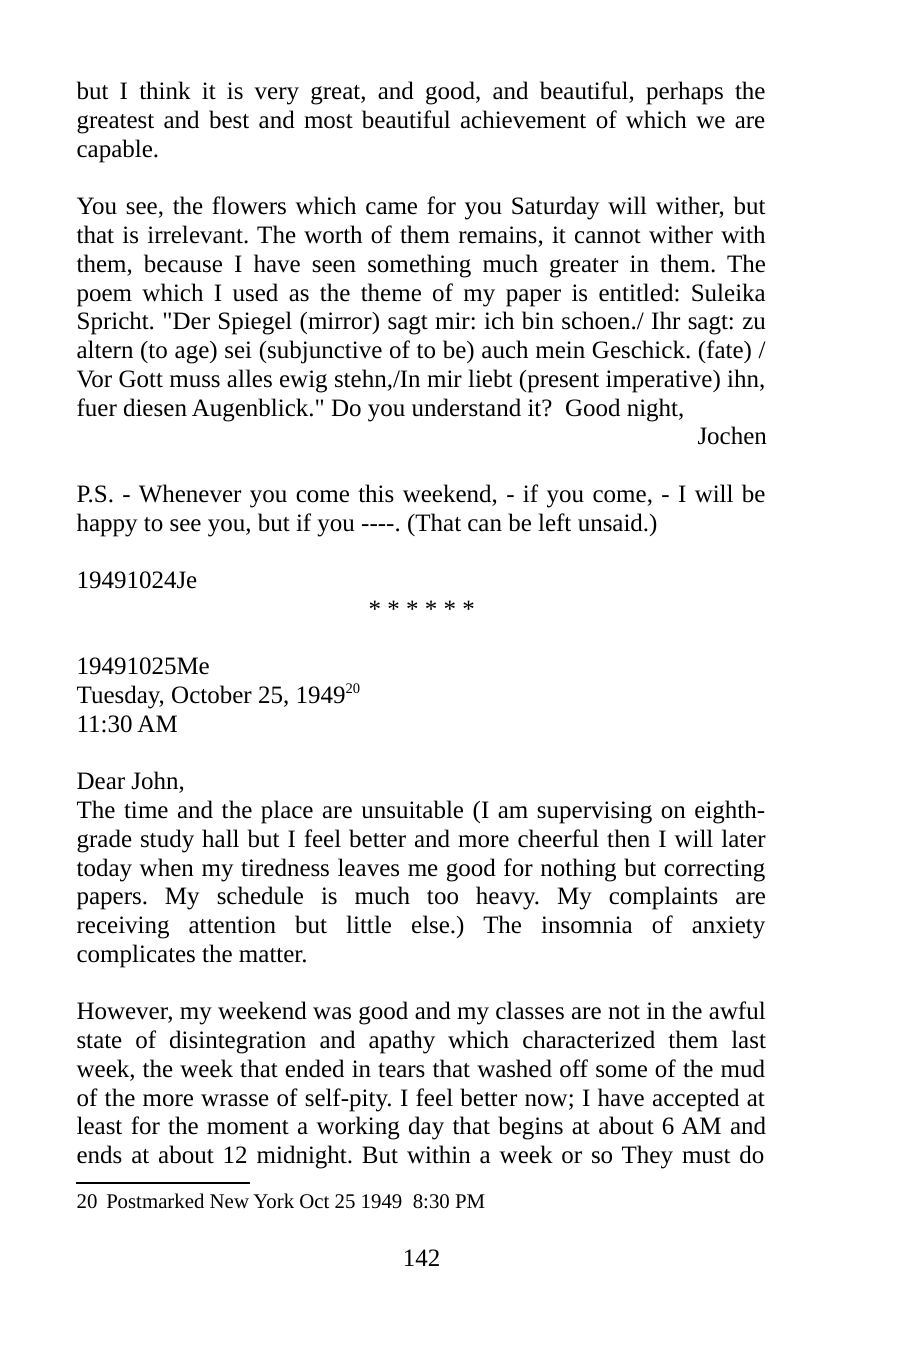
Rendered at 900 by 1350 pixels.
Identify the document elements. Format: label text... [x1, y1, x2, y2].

text Postmarked New York Oct 25 1949 8:30 PM [76, 1189, 766, 1213]
text * * * * * * [76, 594, 766, 623]
text 19491025Me [76, 651, 766, 680]
text 11:30 AM [76, 709, 766, 738]
text Tuesday, October 25, 1949 [76, 680, 766, 709]
text Jochen [76, 421, 766, 450]
text 19491024Je [76, 565, 766, 594]
text You see, the flowers which came for you Saturday will wither, but that is irrelevant. The worth of them remains, it cannot wither with them, because I have seen something much greater in them. The poem which I used as the theme of my paper is entitled: Suleika Spricht. "Der Spiegel (mirror) sagt mir: ich bin schoen./ Ihr sagt: zu altern (to age) sei (subjunctive of to be) auch mein Geschick. (fate) / Vor Gott muss alles ewig stehn,/In mir liebt (present imperative) ihn, fuer diesen Augenblick." Do you understand it? Good night, [76, 191, 766, 421]
text The time and the place are unsuitable (I am supervising on eighth-grade study hall but I feel better and more cheerful then I will later today when my tiredness leaves me good for nothing but correcting papers. My schedule is much too heavy. My complaints are receiving attention but little else.) The insomnia of anxiety complicates the matter. [76, 795, 766, 968]
text However, my weekend was good and my classes are not in the awful state of disintegration and apathy which characterized them last week, the week that ended in tears that washed off some of the mud of the more wrasse of self-pity. I feel better now; I have accepted at least for the moment a working day that begins at about 6 AM and ends at about 12 midnight. But within a week or so They must do [76, 996, 766, 1169]
text P.S. - Whenever you come this weekend, - if you come, - I will be happy to see you, but if you ----. (That can be left unsaid.) [76, 479, 766, 536]
text Dear John, [76, 766, 766, 795]
text but I think it is very great, and good, and beautiful, perhaps the greatest and best and most beautiful achievement of which we are capable. [76, 76, 766, 163]
